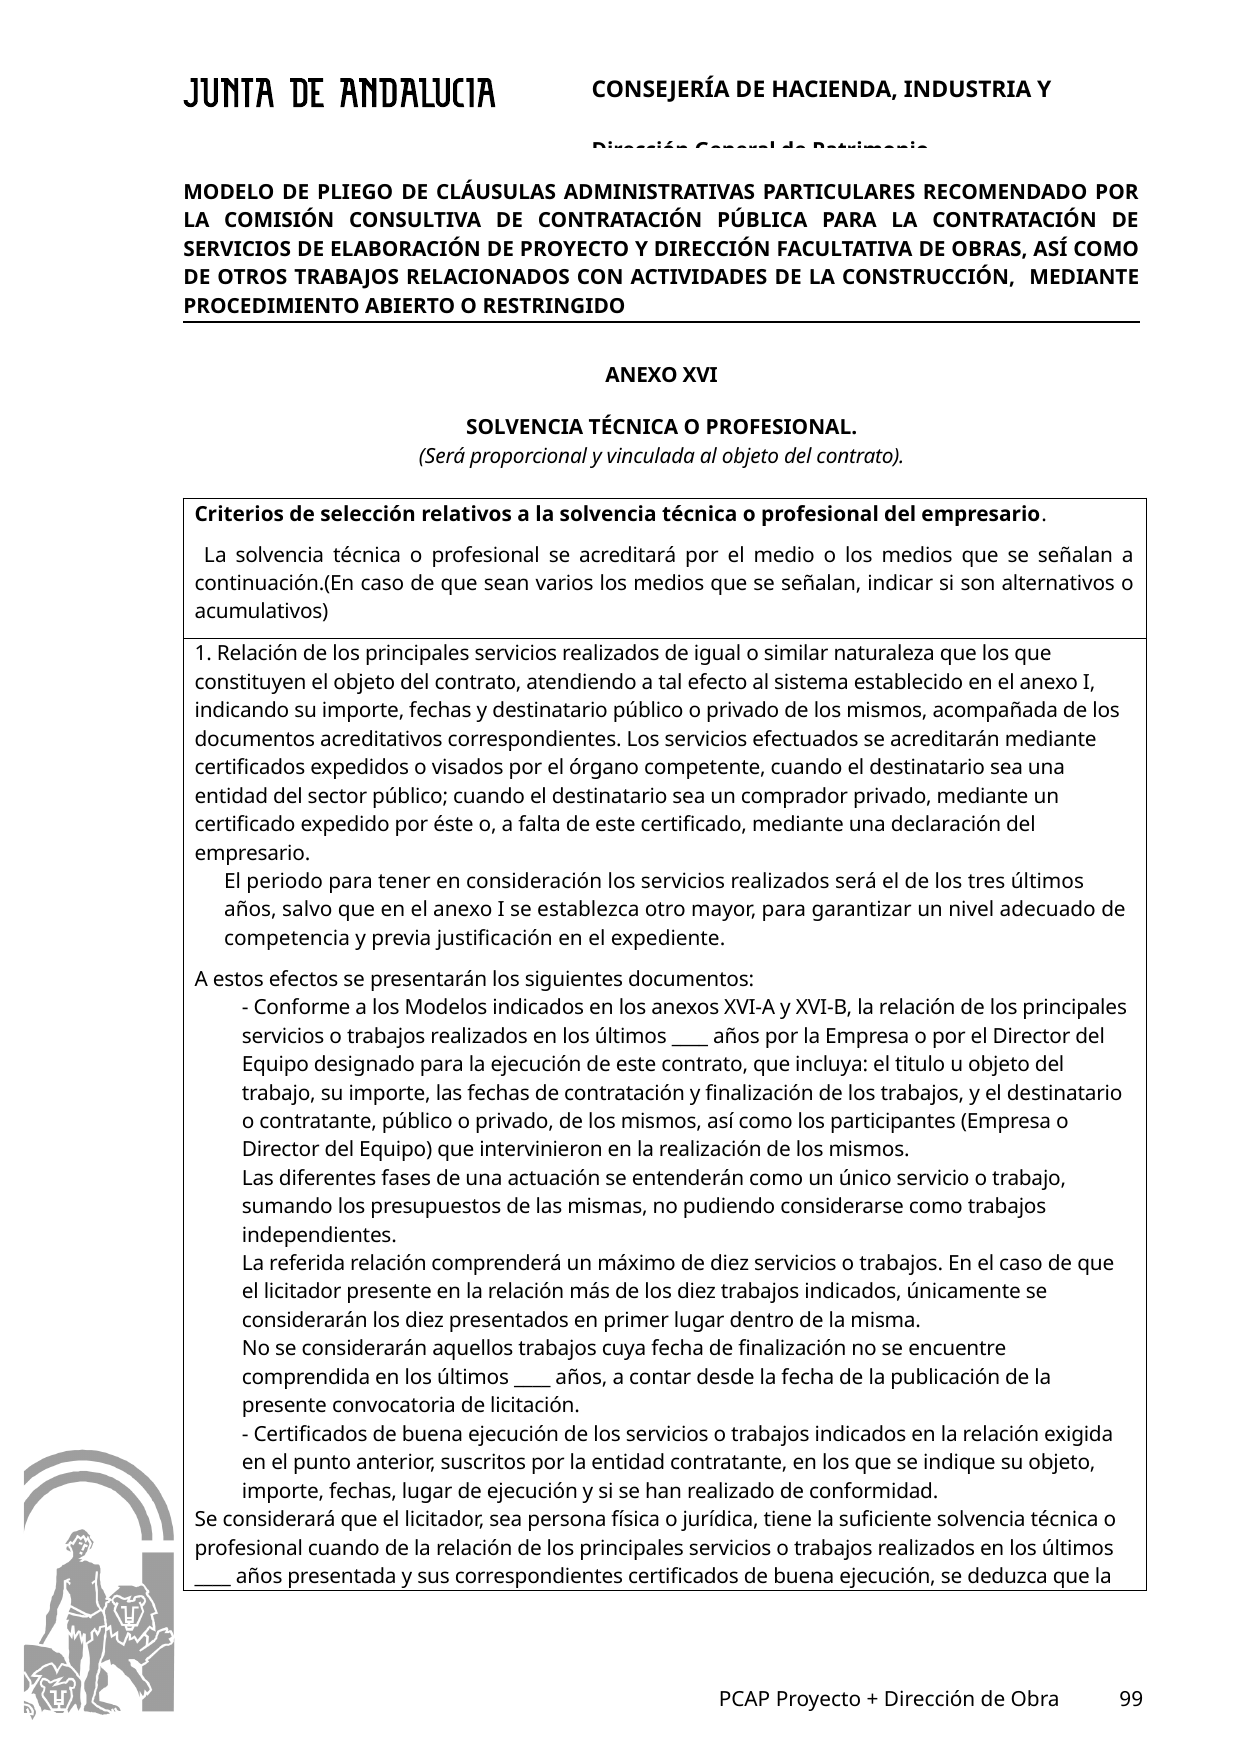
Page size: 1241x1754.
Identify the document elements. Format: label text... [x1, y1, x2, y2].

table_header Criterios de selección relativos a la solvencia técnica o profesional del empresario. La solvencia técnica o profesional se acreditará por el medio o los medios que se señalan a continuación.(En caso de que sean varios los medios que se señalan, indicar si son alternativos o acumulativos) [184, 499, 1146, 637]
table_cell 1. Relación de los principales servicios realizados de igual o similar naturaleza que los que constituyen el objeto del contrato, atendiendo a tal efecto al sistema establecido en el anexo I, indicando su importe, fechas y destinatario público o privado de los mismos, acompañada de los documentos acreditativos correspondientes. Los servicios efectuados se acreditarán mediante certificados expedidos o visados por el órgano competente, cuando el destinatario sea una entidad del sector público; cuando el destinatario sea un comprador privado, mediante un certificado expedido por éste o, a falta de este certificado, mediante una declaración del empresario. El periodo para tener en consideración los servicios realizados será el de los tres últimos años, salvo que en el anexo I se establezca otro mayor, para garantizar un nivel adecuado de competencia y previa justificación en el expediente. A estos efectos se presentarán los siguientes documentos: - Conforme a los Modelos indicados en los anexos XVI-A y XVI-B, la relación de los principales servicios o trabajos realizados en los últimos ____ años por la Empresa o por el Director del Equipo designado para la ejecución de este contrato, que incluya: el titulo u objeto del trabajo, su importe, las fechas de contratación y finalización de los trabajos, y el destinatario o contratante, público o privado, de los mismos, así como los participantes (Empresa o Director del Equipo) que intervinieron en la realización de los mismos. Las diferentes fases de una actuación se entenderán como un único servicio o trabajo, sumando los presupuestos de las mismas, no pudiendo considerarse como trabajos independientes. La referida relación comprenderá un máximo de diez servicios o trabajos. En el caso de que el licitador presente en la relación más de los diez trabajos indicados, únicamente se considerarán los diez presentados en primer lugar dentro de la misma. No se considerarán aquellos trabajos cuya fecha de finalización no se encuentre comprendida en los últimos ____ años, a contar desde la fecha de la publicación de la presente convocatoria de licitación. - Certificados de buena ejecución de los servicios o trabajos indicados en la relación exigida en el punto anterior, suscritos por la entidad contratante, en los que se indique su objeto, importe, fechas, lugar de ejecución y si se han realizado de conformidad. Se considerará que el licitador, sea persona física o jurídica, tiene la suficiente solvencia técnica o profesional cuando de la relación de los principales servicios o trabajos realizados en los últimos ____ años presentada y sus correspondientes certificados de buena ejecución, se deduzca que la [184, 639, 1146, 1589]
text SOLVENCIA TÉCNICA O PROFESIONAL. [183, 412, 1140, 441]
text MODELO DE PLIEGO DE CLÁUSULAS ADMINISTRATIVAS PARTICULARES RECOMENDADO POR LA COMISIÓN CONSULTIVA DE CONTRATACIÓN PÚBLICA PARA LA CONTRATACIÓN DE SERVICIOS DE ELABORACIÓN DE PROYECTO Y DIRECCIÓN FACULTATIVA DE OBRAS, ASÍ COMO DE OTROS TRABAJOS RELACIONADOS CON ACTIVIDADES DE LA CONSTRUCCIÓN, MEDIANTE PROCEDIMIENTO ABIERTO O RESTRINGIDO [183, 177, 1140, 321]
text ANEXO XVI [183, 360, 1140, 388]
text (Será proporcional y vinculada al objeto del contrato). [183, 441, 1140, 469]
